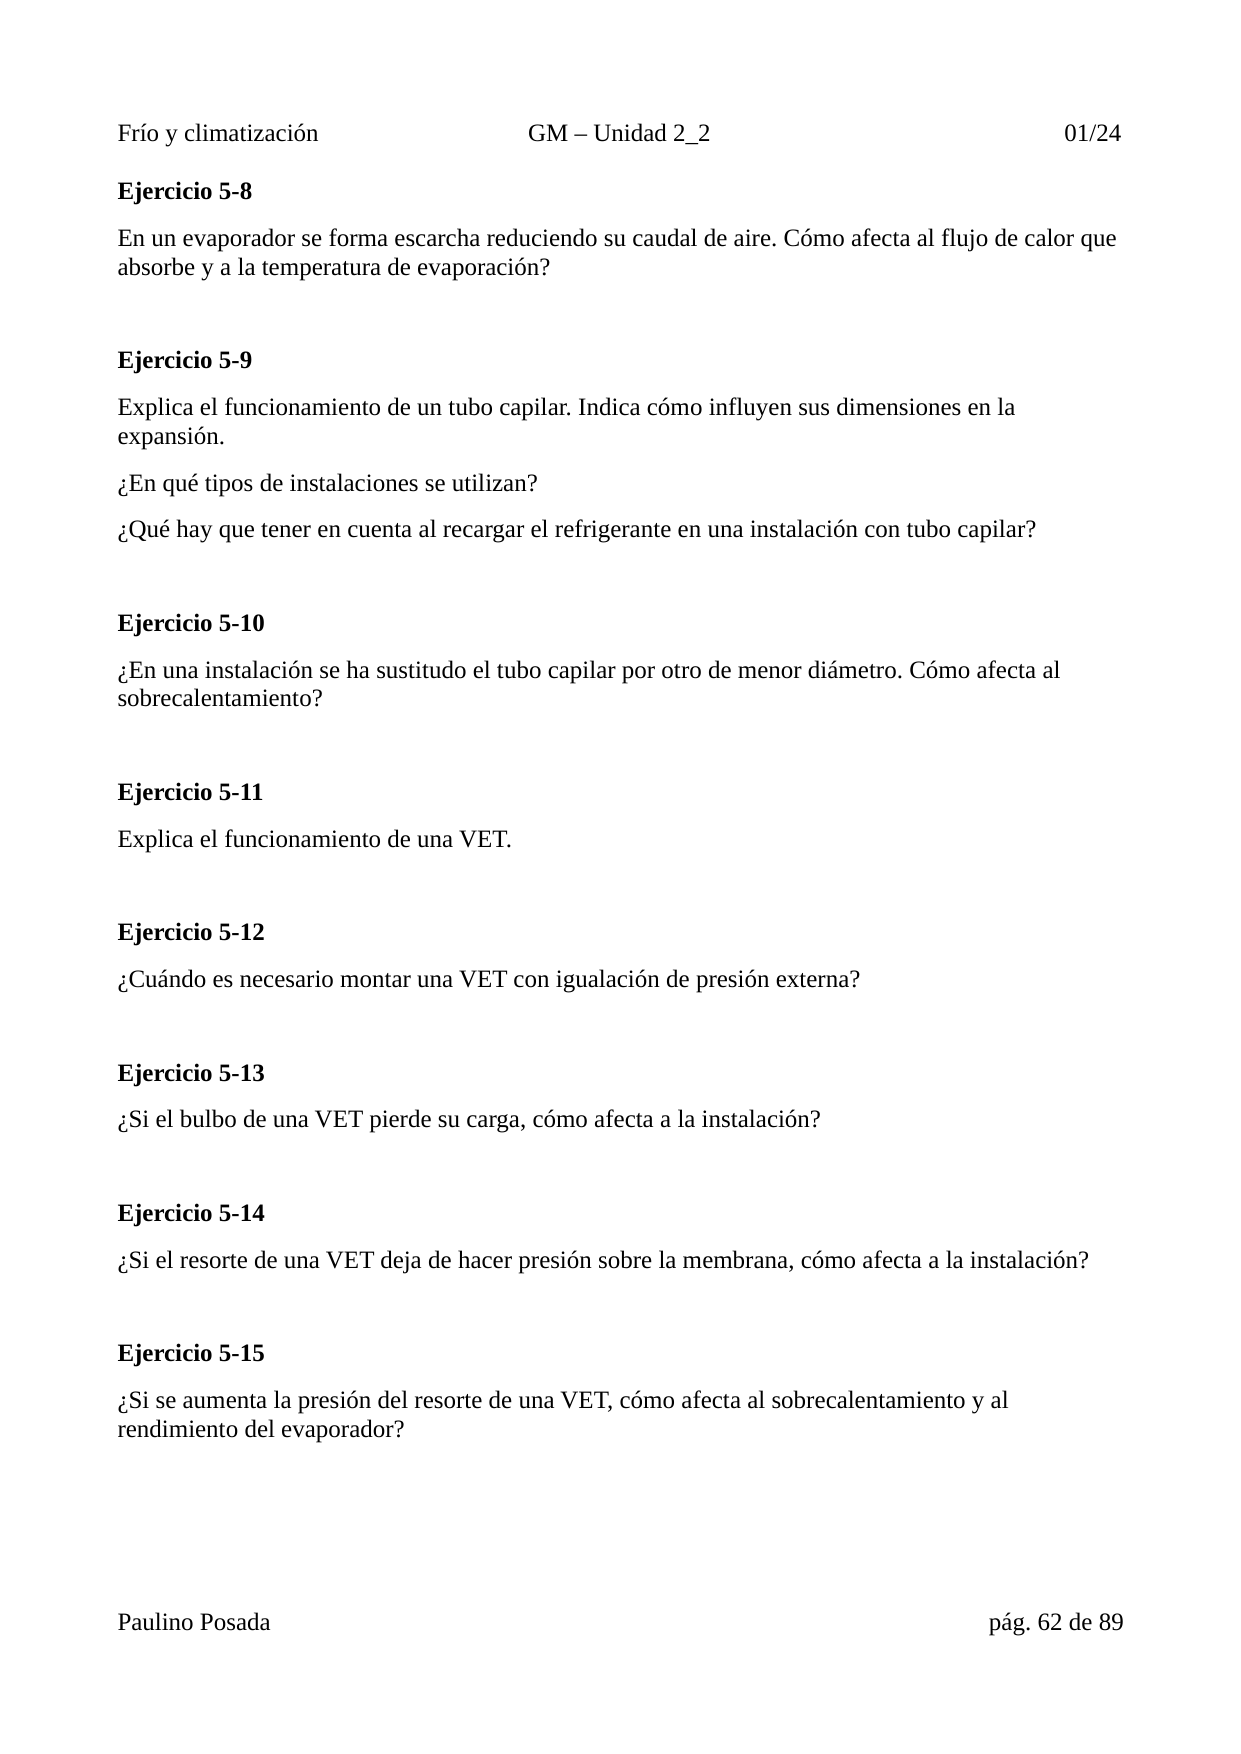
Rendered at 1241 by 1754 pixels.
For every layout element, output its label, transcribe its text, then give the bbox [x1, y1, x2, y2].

text Explica el funcionamiento de un tubo capilar. Indica cómo influyen sus dimensiones en la expansión. [117, 392, 1123, 450]
text ¿Si el bulbo de una VET pierde su carga, cómo afecta a la instalación? [117, 1104, 1123, 1133]
text Ejercicio 5-11 [117, 777, 1123, 806]
text ¿En qué tipos de instalaciones se utilizan? [117, 468, 1123, 496]
text Ejercicio 5-15 [117, 1338, 1123, 1367]
text En un evaporador se forma escarcha reduciendo su caudal de aire. Cómo afecta al flujo de calor que absorbe y a la temperatura de evaporación? [117, 223, 1123, 281]
text Ejercicio 5-8 [117, 176, 1123, 205]
text ¿Cuándo es necesario montar una VET con igualación de presión externa? [117, 964, 1123, 993]
text Ejercicio 5-13 [117, 1058, 1123, 1086]
text Ejercicio 5-9 [117, 345, 1123, 374]
text ¿Si se aumenta la presión del resorte de una VET, cómo afecta al sobrecalentamiento y al rendimiento del evaporador? [117, 1385, 1123, 1443]
text Ejercicio 5-10 [117, 608, 1123, 637]
text Ejercicio 5-12 [117, 917, 1123, 946]
text ¿Si el resorte de una VET deja de hacer presión sobre la membrana, cómo afecta a la instalación? [117, 1245, 1123, 1273]
text ¿En una instalación se ha sustitudo el tubo capilar por otro de menor diámetro. Cómo afecta al sobrecalentamiento? [117, 655, 1123, 712]
text Explica el funcionamiento de una VET. [117, 824, 1123, 853]
text ¿Qué hay que tener en cuenta al recargar el refrigerante en una instalación con tubo capilar? [117, 514, 1123, 543]
text Ejercicio 5-14 [117, 1198, 1123, 1227]
